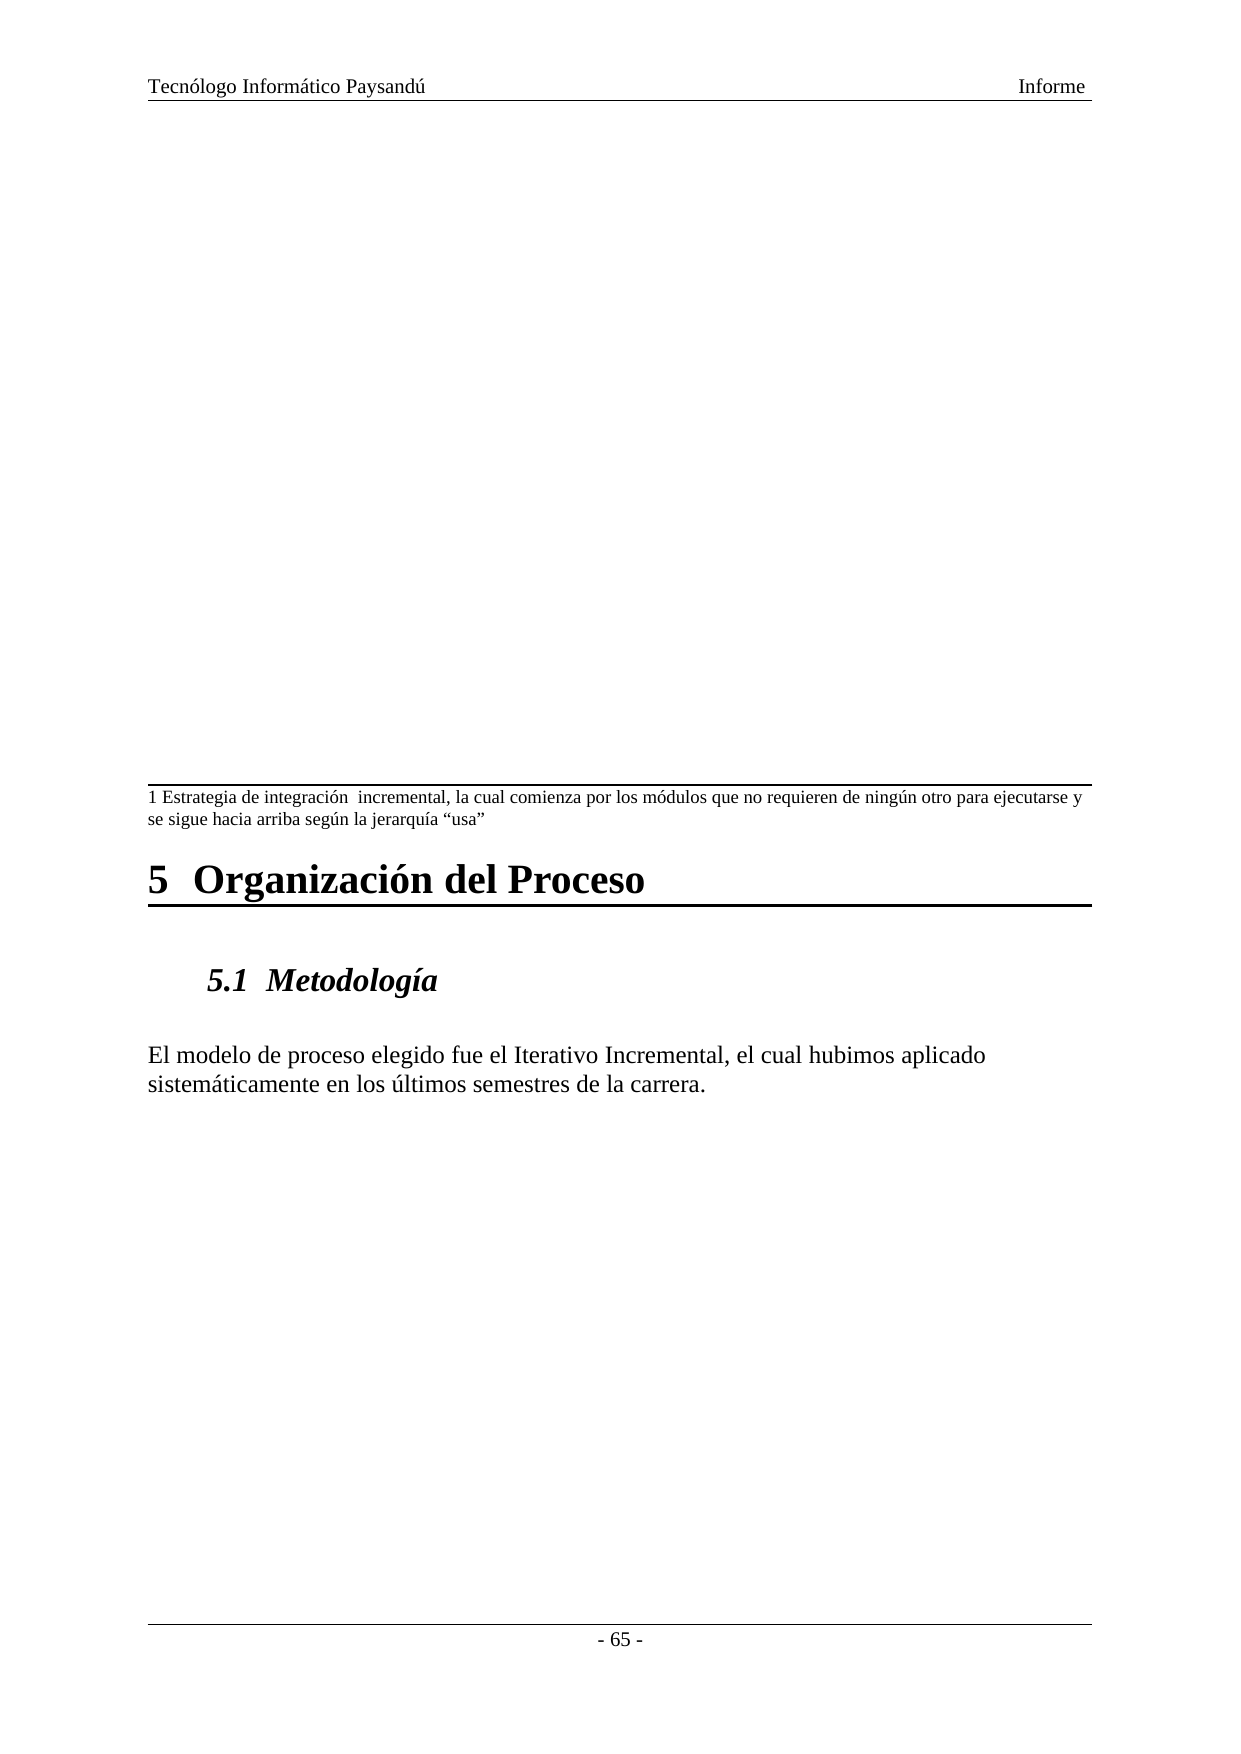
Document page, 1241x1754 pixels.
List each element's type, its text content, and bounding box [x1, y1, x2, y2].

text 1 Estrategia de integración incremental, la cual comienza por los módulos que no requieren de ningún otro para ejecutarse y se sigue hacia arriba según la jerarquía “usa” [148, 786, 1092, 829]
subtitle Organización del Proceso [148, 854, 1092, 904]
text El modelo de proceso elegido fue el Iterativo Incremental, el cual hubimos aplicado sistemáticamente en los últimos semestres de la carrera. [148, 1040, 1092, 1097]
subtitle Metodología [207, 960, 1092, 999]
